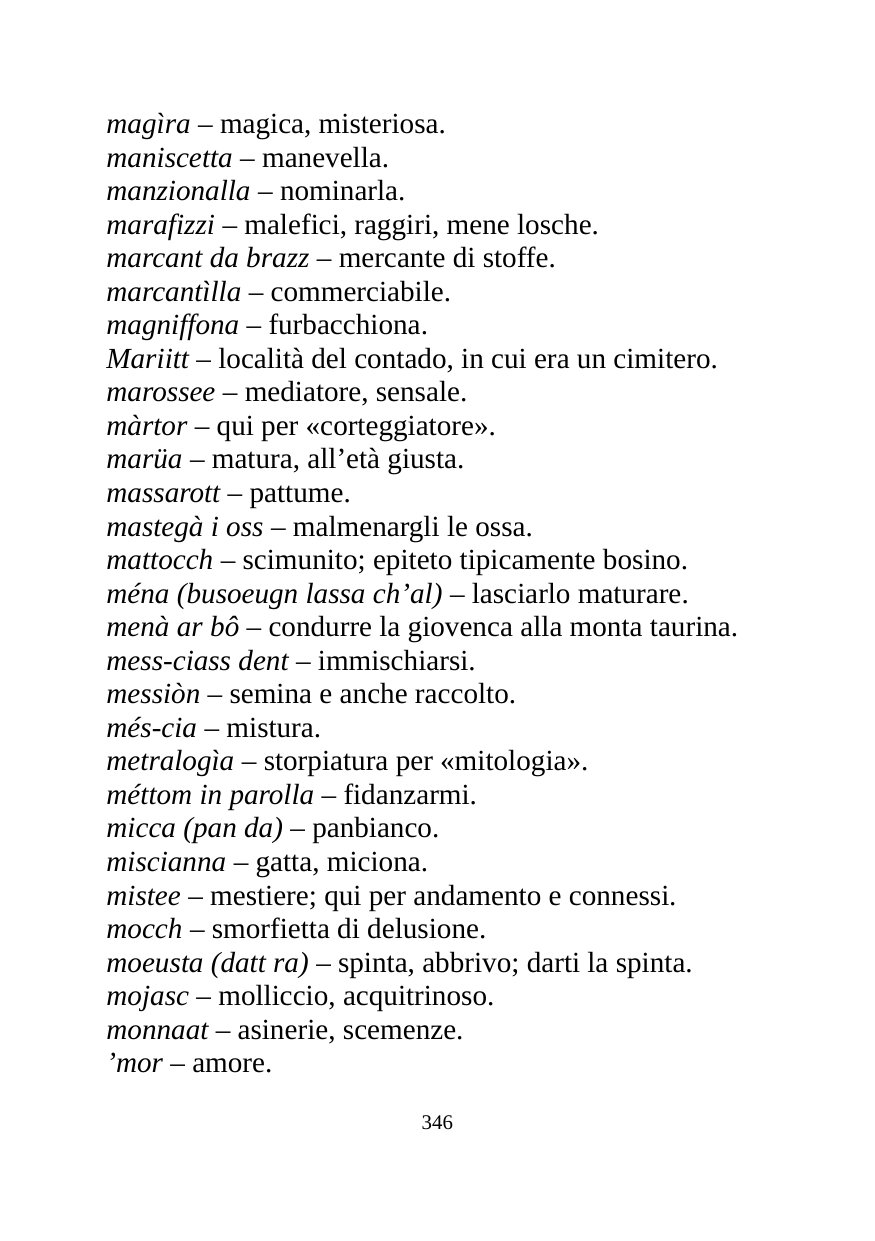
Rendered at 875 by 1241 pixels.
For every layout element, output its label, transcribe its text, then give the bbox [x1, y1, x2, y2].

text moeusta (datt ra) – spinta, abbrivo; darti la spinta. [106, 945, 768, 978]
text magìra – magica, misteriosa. [106, 106, 768, 140]
text méttom in parolla – fidanzarmi. [106, 777, 768, 811]
text miscianna – gatta, miciona. [106, 844, 768, 878]
text màrtor – qui per «corteggiatore». [106, 408, 768, 442]
text marcantìlla – commerciabile. [106, 274, 768, 307]
text monnaat – asinerie, scemenze. [106, 1012, 768, 1045]
text menà ar bô – condurre la giovenca alla monta taurina. [106, 609, 768, 643]
text messiòn – semina e anche raccolto. [106, 676, 768, 710]
text metralogìa – storpiatura per «mitologia». [106, 743, 768, 777]
text mojasc – molliccio, acquitrinoso. [106, 978, 768, 1012]
text mattocch – scimunito; epiteto tipicamente bosino. [106, 542, 768, 576]
text ’mor – amore. [106, 1045, 768, 1079]
text micca (pan da) – panbianco. [106, 811, 768, 844]
text més-cia – mistura. [106, 710, 768, 743]
text mess-ciass dent – immischiarsi. [106, 643, 768, 676]
text marüa – matura, all’età giusta. [106, 442, 768, 475]
text mastegà i oss – malmenargli le ossa. [106, 509, 768, 542]
text maniscetta – manevella. [106, 140, 768, 173]
text ména (busoeugn lassa ch’al) – lasciarlo maturare. [106, 576, 768, 609]
text manzionalla – nominarla. [106, 173, 768, 207]
text marcant da brazz – mercante di stoffe. [106, 240, 768, 274]
text massarott – pattume. [106, 475, 768, 509]
text mocch – smorfietta di delusione. [106, 911, 768, 945]
text marafizzi – malefici, raggiri, mene losche. [106, 207, 768, 240]
text Mariitt – località del contado, in cui era un cimitero. [106, 341, 768, 374]
text mistee – mestiere; qui per andamento e connessi. [106, 878, 768, 911]
text magniffona – furbacchiona. [106, 307, 768, 341]
text marossee – mediatore, sensale. [106, 374, 768, 408]
